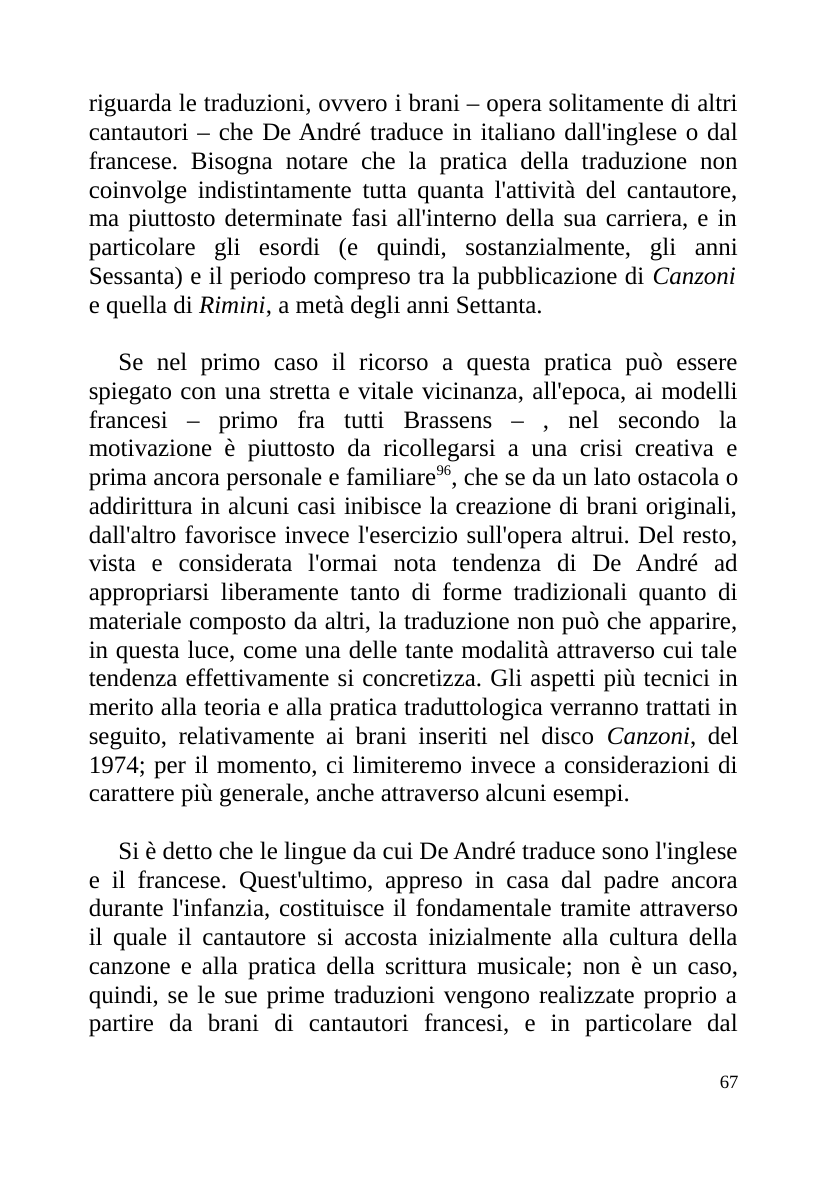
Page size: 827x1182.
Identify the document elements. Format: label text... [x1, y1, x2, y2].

text riguarda le traduzioni, ovvero i brani – opera solitamente di altri cantautori – che De André traduce in italiano dall'inglese o dal francese. Bisogna notare che la pratica della traduzione non coinvolge indistintamente tutta quanta l'attività del cantautore, ma piuttosto determinate fasi all'interno della sua carriera, e in particolare gli esordi (e quindi, sostanzialmente, gli anni Sessanta) e il periodo compreso tra la pubblicazione di Canzoni e quella di Rimini, a metà degli anni Settanta. [88, 88, 738, 318]
text Si è detto che le lingue da cui De André traduce sono l'inglese e il francese. Quest'ultimo, appreso in casa dal padre ancora durante l'infanzia, costituisce il fondamentale tramite attraverso il quale il cantautore si accosta inizialmente alla cultura della canzone e alla pratica della scrittura musicale; non è un caso, quindi, se le sue prime traduzioni vengono realizzate proprio a partire da brani di cantautori francesi, e in particolare dal [88, 836, 738, 1037]
text Se nel primo caso il ricorso a questa pratica può essere spiegato con una stretta e vitale vicinanza, all'epoca, ai modelli francesi – primo fra tutti Brassens – , nel secondo la motivazione è piuttosto da ricollegarsi a una crisi creativa e prima ancora personale e familiare, che se da un lato ostacola o addirittura in alcuni casi inibisce la creazione di brani originali, dall'altro favorisce invece l'esercizio sull'opera altrui. Del resto, vista e considerata l'ormai nota tendenza di De André ad appropriarsi liberamente tanto di forme tradizionali quanto di materiale composto da altri, la traduzione non può che apparire, in questa luce, come una delle tante modalità attraverso cui tale tendenza effettivamente si concretizza. Gli aspetti più tecnici in merito alla teoria e alla pratica traduttologica verranno trattati in seguito, relativamente ai brani inseriti nel disco Canzoni, del 1974; per il momento, ci limiteremo invece a considerazioni di carattere più generale, anche attraverso alcuni esempi. [88, 347, 738, 807]
